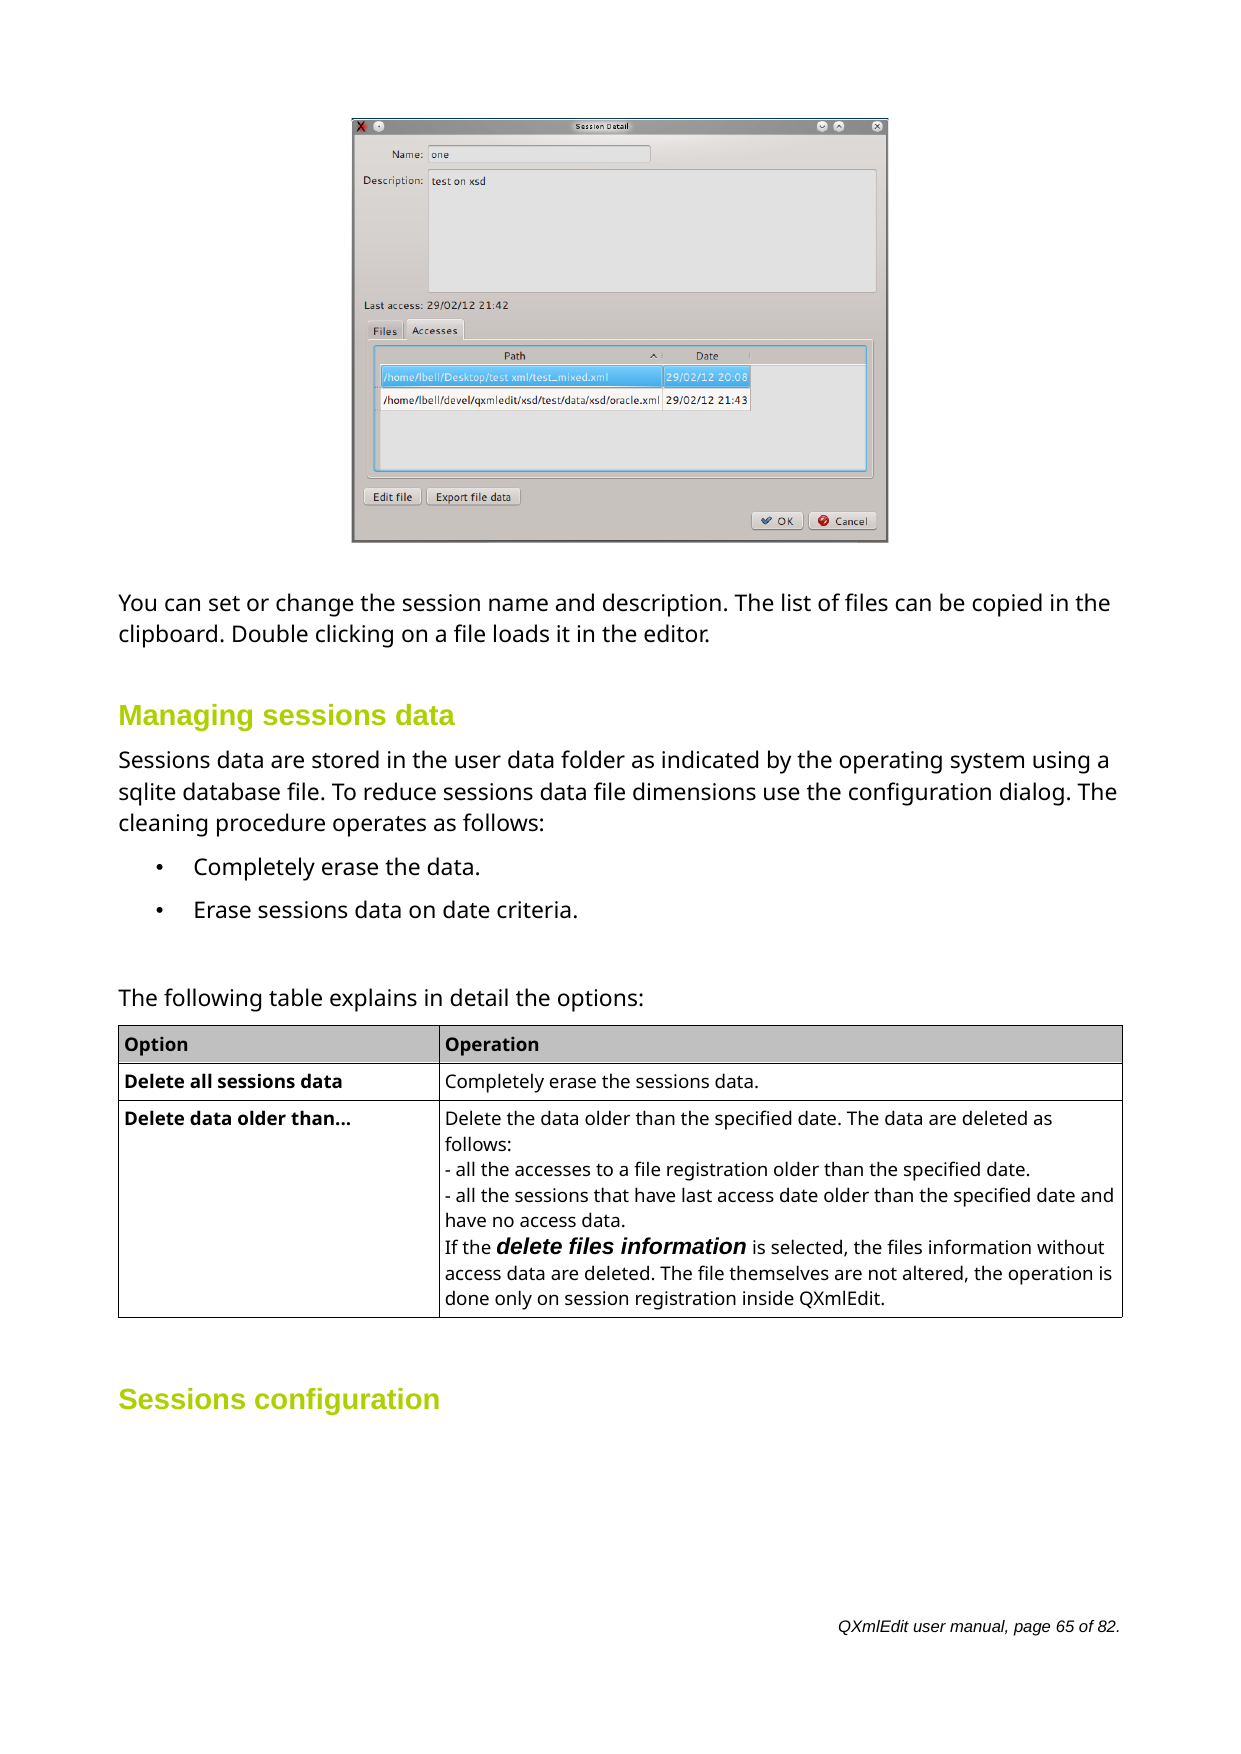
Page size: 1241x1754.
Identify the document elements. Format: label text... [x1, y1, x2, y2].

list Completely erase the data. [156, 850, 1122, 882]
table_header Operation [440, 1026, 1122, 1062]
text The following table explains in detail the options: [118, 982, 1122, 1013]
text You can set or change the session name and description. The list of files can be copied in the clipboard. Double clicking on a file loads it in the editor. [118, 587, 1122, 649]
subtitle Sessions configuration [118, 1382, 1122, 1416]
table_cell Delete the data older than the specified date. The data are deleted as follows: - all the accesses to a file registration older than the specified date. - all the sessions that have last access date older than the specified date and have no access data. If the delete files information is selected, the files information without access data are deleted. The file themselves are not altered, the operation is done only on session registration inside QXmlEdit. [440, 1101, 1122, 1317]
table_cell Completely erase the sessions data. [440, 1064, 1122, 1099]
table_cell Delete all sessions data [119, 1064, 439, 1099]
picture [351, 118, 889, 543]
subtitle Managing sessions data [118, 698, 1122, 732]
table_header Option [119, 1026, 439, 1062]
table_cell Delete data older than... [119, 1101, 439, 1317]
list Erase sessions data on date criteria. [156, 894, 1122, 925]
text Sessions data are stored in the user data folder as indicated by the operating system using a sqlite database file. To reduce sessions data file dimensions use the configuration dialog. The cleaning procedure operates as follows: [118, 744, 1122, 838]
